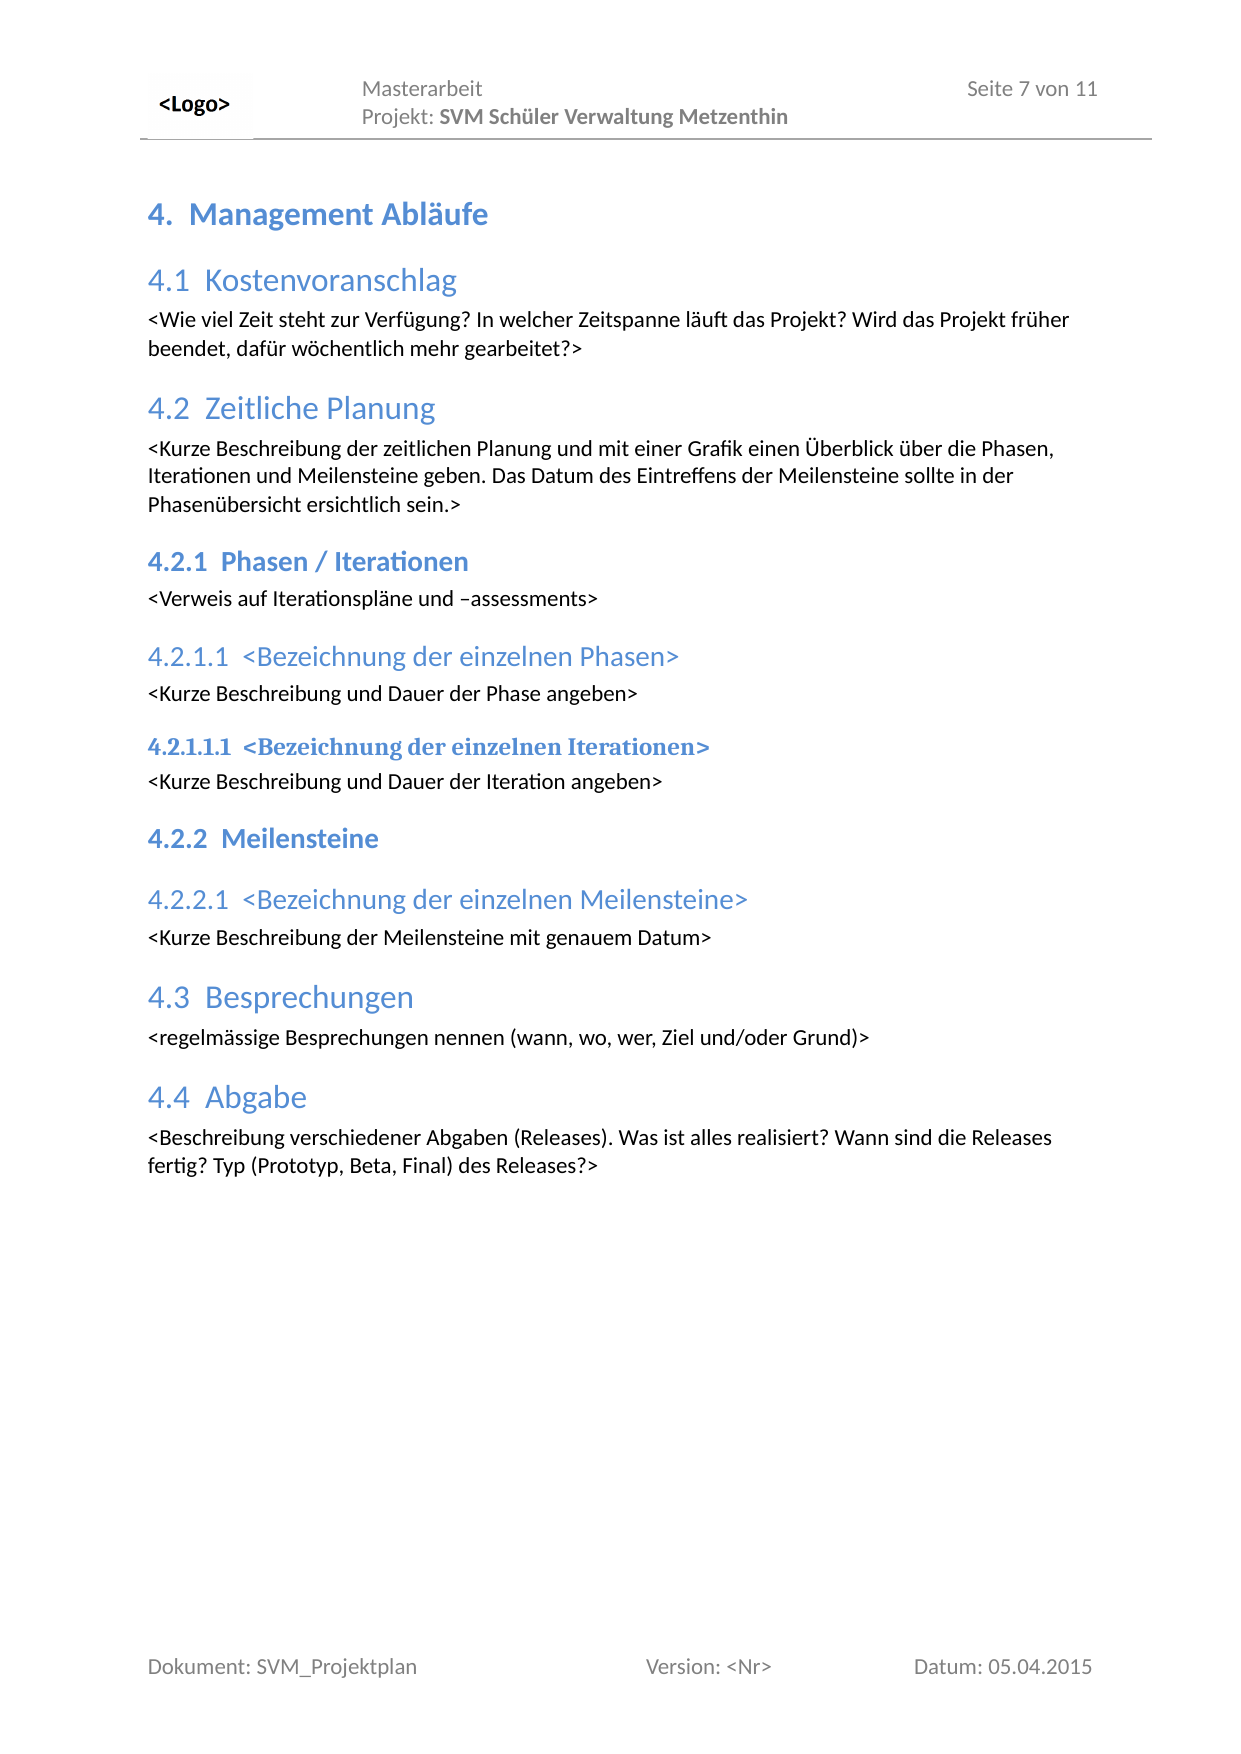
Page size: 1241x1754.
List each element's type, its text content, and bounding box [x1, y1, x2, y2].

subtitle Management Abläufe [148, 193, 1093, 234]
text <Beschreibung verschiedener Abgaben (Releases). Was ist alles realisiert? Wann sind die Releases fertig? Typ (Prototyp, Beta, Final) des Releases?> [148, 1123, 1093, 1179]
text <regelmässige Besprechungen nennen (wann, wo, wer, Ziel und/oder Grund)> [148, 1023, 1093, 1051]
subtitle Phasen / Iterationen [148, 543, 1093, 578]
picture [147, 73, 254, 139]
text <Kurze Beschreibung der zeitlichen Planung und mit einer Grafik einen Überblick über die Phasen, Iterationen und Meilensteine geben. Das Datum des Eintreffens der Meilensteine sollte in der Phasenübersicht ersichtlich sein.> [148, 434, 1093, 518]
subtitle <Bezeichnung der einzelnen Phasen> [148, 638, 1093, 673]
subtitle Zeitliche Planung [148, 387, 1093, 427]
text <Kurze Beschreibung der Meilensteine mit genauem Datum> [148, 923, 1093, 951]
subtitle <Bezeichnung der einzelnen Iterationen> [148, 732, 1093, 761]
text <Kurze Beschreibung und Dauer der Iteration angeben> [148, 767, 1093, 796]
text <Verweis auf Iterationspläne und –assessments> [148, 584, 1093, 613]
subtitle Kostenvoranschlag [148, 259, 1093, 299]
text <Wie viel Zeit steht zur Verfügung? In welcher Zeitspanne läuft das Projekt? Wird das Projekt früher beendet, dafür wöchentlich mehr gearbeitet?> [148, 306, 1093, 362]
subtitle Meilensteine [148, 821, 1093, 856]
subtitle Besprechungen [148, 976, 1093, 1017]
subtitle <Bezeichnung der einzelnen Meilensteine> [148, 881, 1093, 917]
subtitle Abgabe [148, 1076, 1093, 1117]
text <Kurze Beschreibung und Dauer der Phase angeben> [148, 679, 1093, 707]
